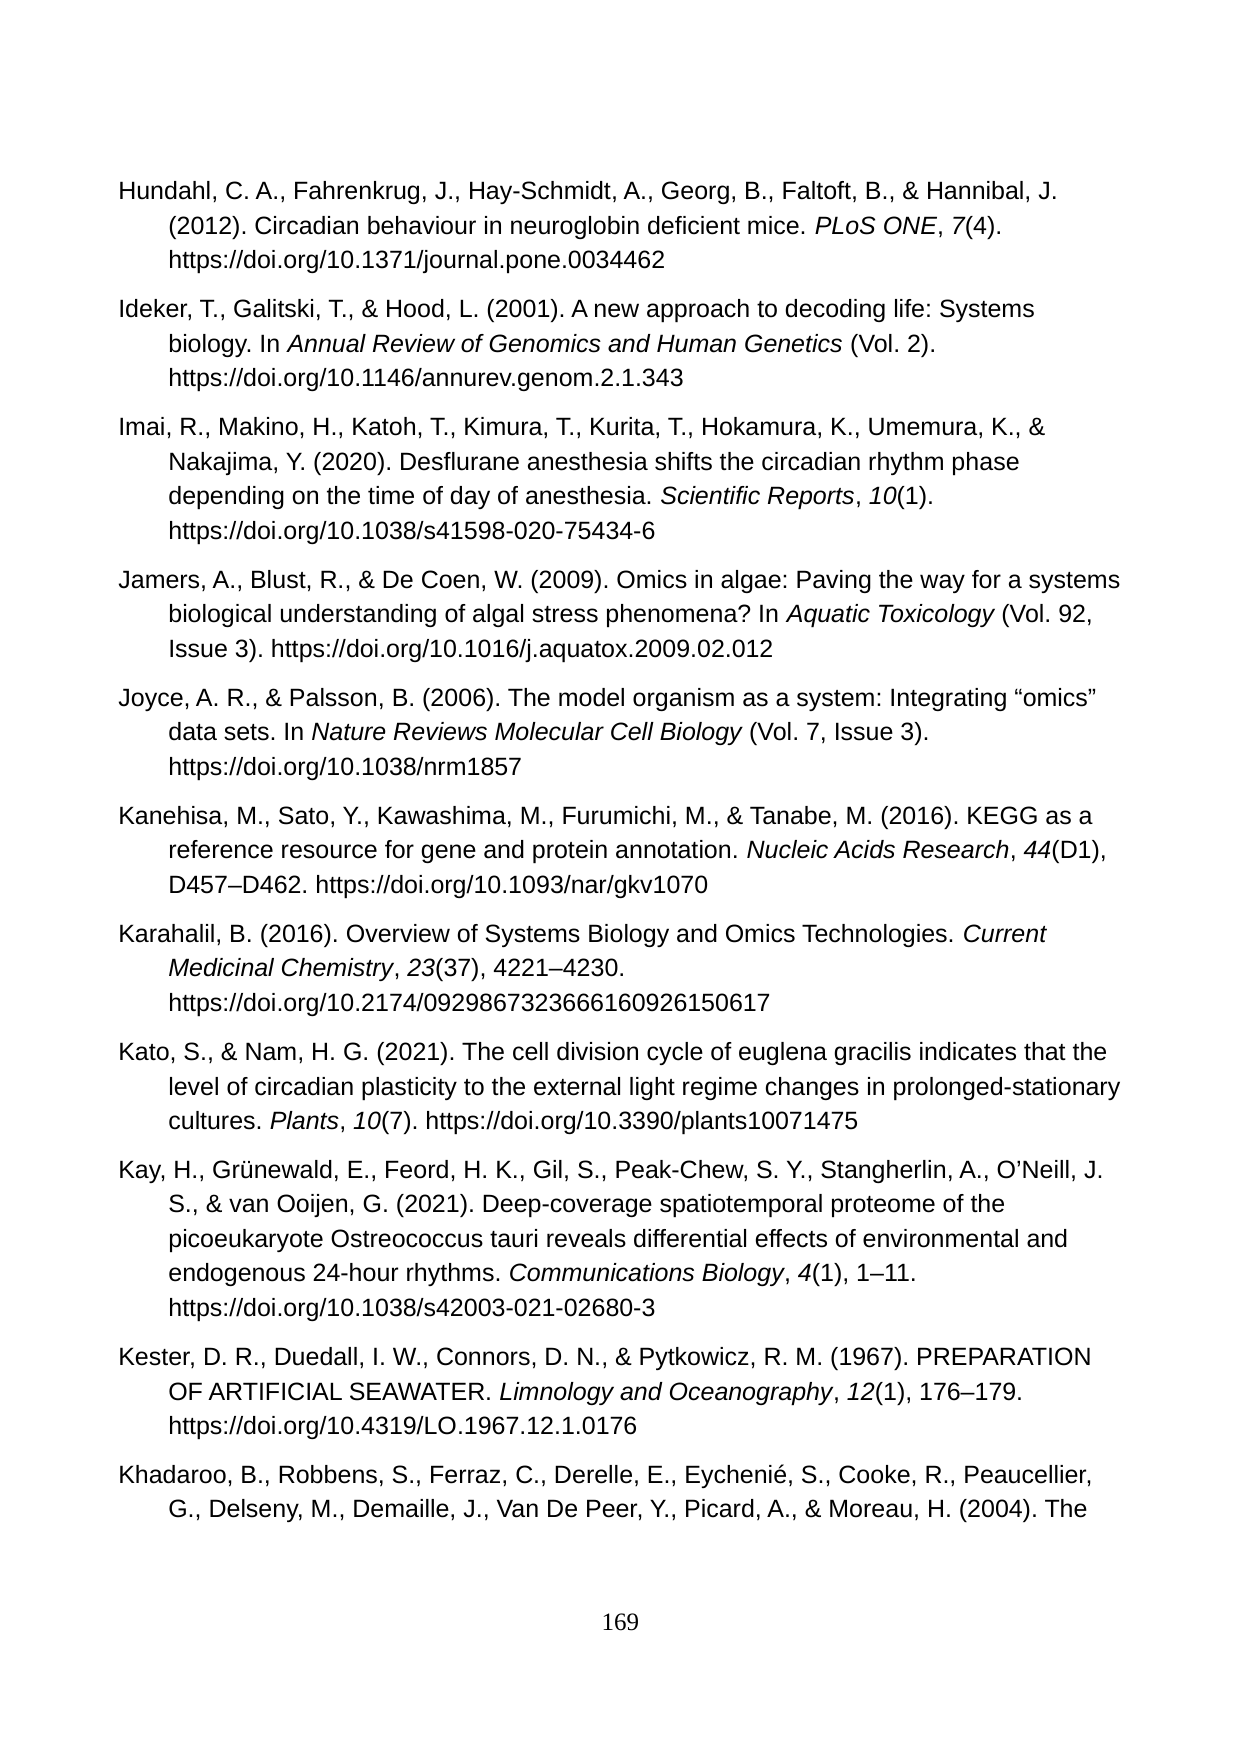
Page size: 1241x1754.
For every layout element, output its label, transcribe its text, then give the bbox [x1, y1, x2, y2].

text Kanehisa, M., Sato, Y., Kawashima, M., Furumichi, M., & Tanabe, M. (2016). KEGG as a reference resource for gene and protein annotation. Nucleic Acids Research, 44(D1), D457–D462. https://doi.org/10.1093/nar/gkv1070 [118, 801, 1122, 899]
text Joyce, A. R., & Palsson, B. (2006). The model organism as a system: Integrating “omics” data sets. In Nature Reviews Molecular Cell Biology (Vol. 7, Issue 3). https://doi.org/10.1038/nrm1857 [118, 683, 1122, 781]
text Imai, R., Makino, H., Katoh, T., Kimura, T., Kurita, T., Hokamura, K., Umemura, K., & Nakajima, Y. (2020). Desflurane anesthesia shifts the circadian rhythm phase depending on the time of day of anesthesia. Scientific Reports, 10(1). https://doi.org/10.1038/s41598-020-75434-6 [118, 412, 1122, 544]
text Ideker, T., Galitski, T., & Hood, L. (2001). A new approach to decoding life: Systems biology. In Annual Review of Genomics and Human Genetics (Vol. 2). https://doi.org/10.1146/annurev.genom.2.1.343 [118, 294, 1122, 392]
text Khadaroo, B., Robbens, S., Ferraz, C., Derelle, E., Eychenié, S., Cooke, R., Peaucellier, G., Delseny, M., Demaille, J., Van De Peer, Y., Picard, A., & Moreau, H. (2004). The [118, 1460, 1122, 1523]
text Hundahl, C. A., Fahrenkrug, J., Hay-Schmidt, A., Georg, B., Faltoft, B., & Hannibal, J. (2012). Circadian behaviour in neuroglobin deficient mice. PLoS ONE, 7(4). https://doi.org/10.1371/journal.pone.0034462 [118, 176, 1122, 274]
text Jamers, A., Blust, R., & De Coen, W. (2009). Omics in algae: Paving the way for a systems biological understanding of algal stress phenomena? In Aquatic Toxicology (Vol. 92, Issue 3). https://doi.org/10.1016/j.aquatox.2009.02.012 [118, 565, 1122, 663]
text Karahalil, B. (2016). Overview of Systems Biology and Omics Technologies. Current Medicinal Chemistry, 23(37), 4221–4230. https://doi.org/10.2174/0929867323666160926150617 [118, 919, 1122, 1017]
text Kay, H., Grünewald, E., Feord, H. K., Gil, S., Peak-Chew, S. Y., Stangherlin, A., O’Neill, J. S., & van Ooijen, G. (2021). Deep-coverage spatiotemporal proteome of the picoeukaryote Ostreococcus tauri reveals differential effects of environmental and endogenous 24-hour rhythms. Communications Biology, 4(1), 1–11. https://doi.org/10.1038/s42003-021-02680-3 [118, 1155, 1122, 1322]
text Kester, D. R., Duedall, I. W., Connors, D. N., & Pytkowicz, R. M. (1967). PREPARATION OF ARTIFICIAL SEAWATER. Limnology and Oceanography, 12(1), 176–179. https://doi.org/10.4319/LO.1967.12.1.0176 [118, 1342, 1122, 1440]
text Kato, S., & Nam, H. G. (2021). The cell division cycle of euglena gracilis indicates that the level of circadian plasticity to the external light regime changes in prolonged‐stationary cultures. Plants, 10(7). https://doi.org/10.3390/plants10071475 [118, 1037, 1122, 1135]
